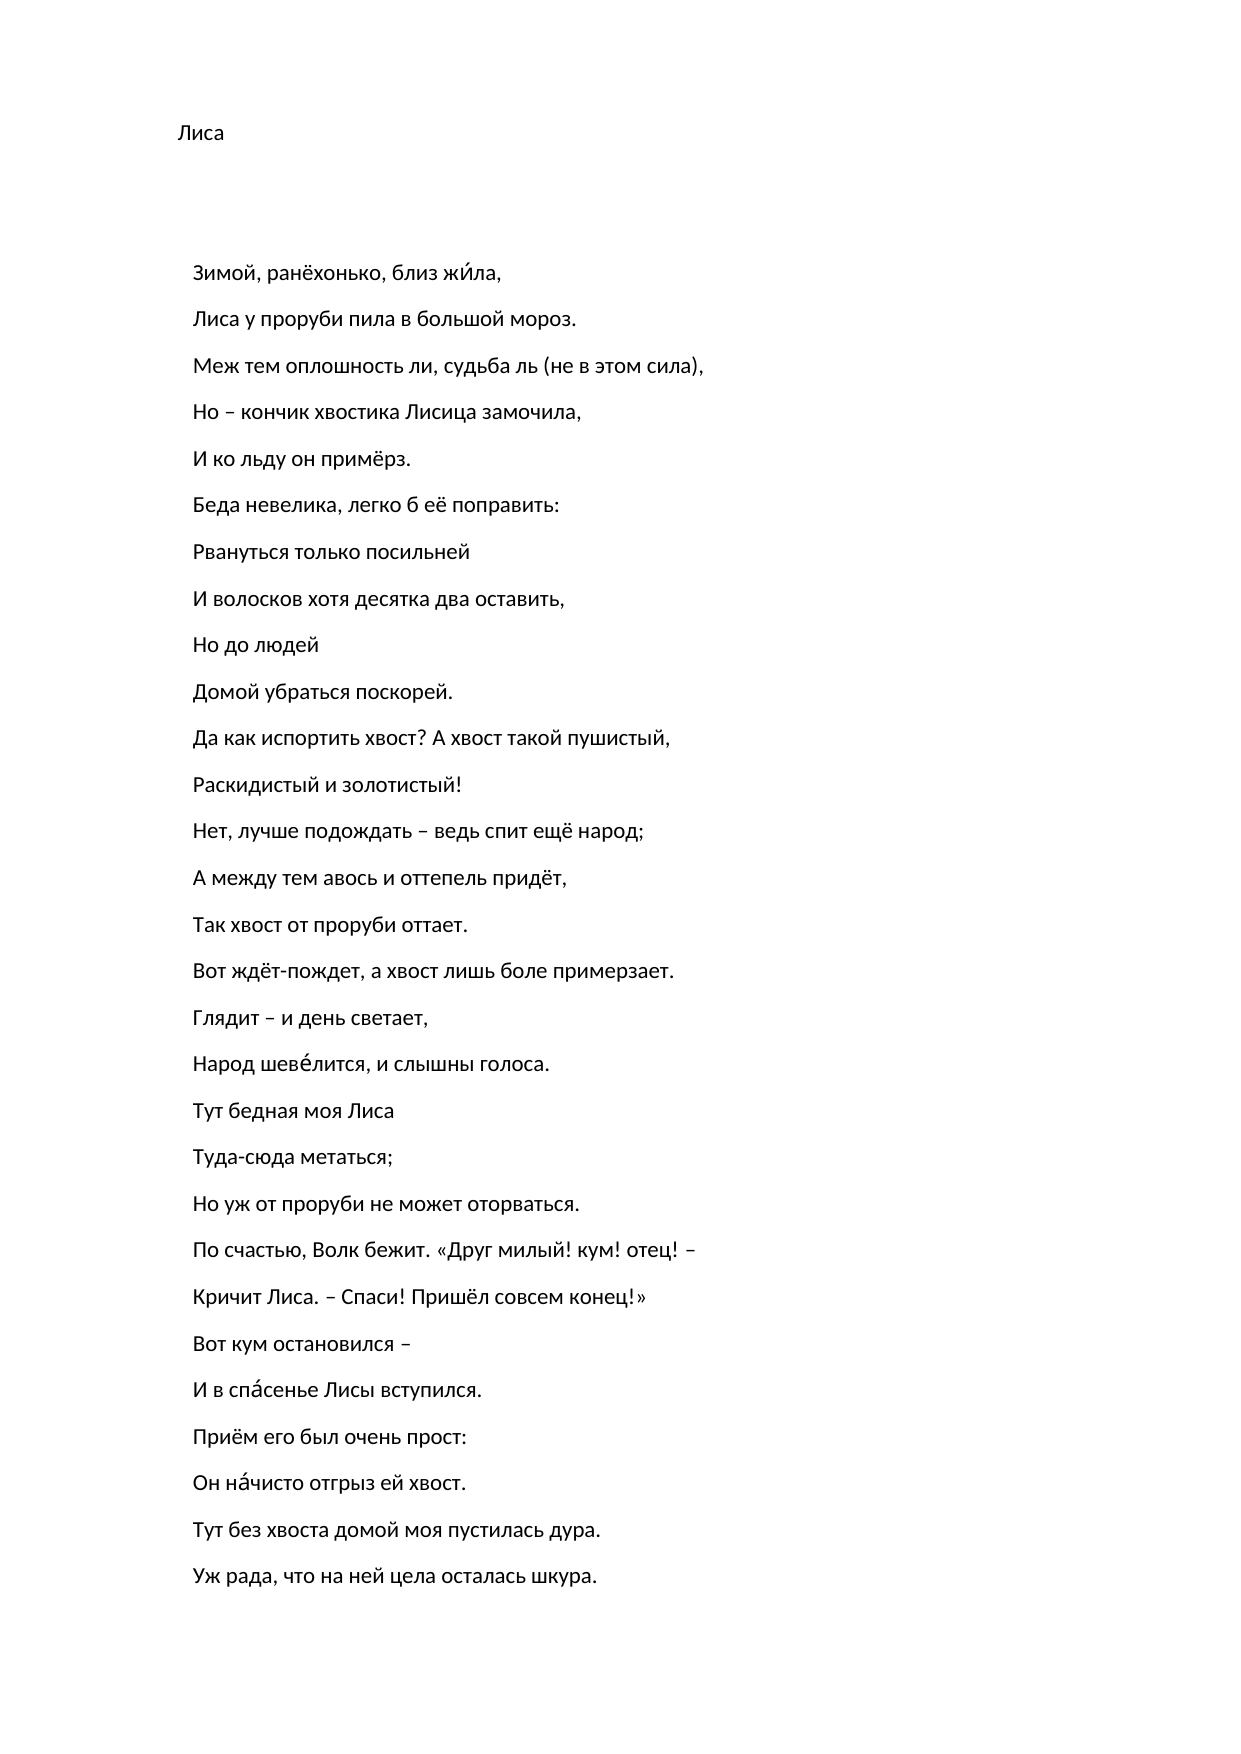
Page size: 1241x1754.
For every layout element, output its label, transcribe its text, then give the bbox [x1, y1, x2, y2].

text И волосков хотя десятка два оставить, [177, 584, 1152, 612]
text Уж рада, что на ней цела осталась шкура. [177, 1562, 1152, 1589]
text По счастью, Волк бежит. «Друг милый! кум! отец! – [177, 1236, 1152, 1264]
text Так хвост от проруби оттает. [177, 910, 1152, 938]
text Лиса [177, 118, 1152, 146]
text И ко льду он примёрз. [177, 444, 1152, 472]
text Но – кончик хвостика Лисица замочила, [177, 397, 1152, 426]
text Нет, лучше подождать – ведь спит ещё народ; [177, 817, 1152, 844]
text Домой убраться поскорей. [177, 677, 1152, 705]
text Кричит Лиса. – Спаси! Пришёл совсем конец!» [177, 1282, 1152, 1310]
text Вот ждёт-пождет, а хвост лишь боле примерзает. [177, 956, 1152, 984]
text Глядит – и день светает, [177, 1003, 1152, 1031]
text Народ шеве́лится, и слышны голоса. [177, 1049, 1152, 1077]
text Беда невелика, легко б её поправить: [177, 491, 1152, 519]
text Он на́чисто отгрыз ей хвост. [177, 1468, 1152, 1496]
text Но уж от проруби не может оторваться. [177, 1189, 1152, 1217]
text Да как испортить хвост? А хвост такой пушистый, [177, 723, 1152, 751]
text Лиса у проруби пила в большой мороз. [177, 304, 1152, 332]
text И в спа́сенье Лисы вступился. [177, 1375, 1152, 1403]
text Приём его был очень прост: [177, 1422, 1152, 1450]
text Меж тем оплошность ли, судьба ль (не в этом сила), [177, 351, 1152, 379]
text Туда-сюда метаться; [177, 1142, 1152, 1171]
text Вот кум остановился – [177, 1329, 1152, 1357]
text Но до людей [177, 630, 1152, 658]
text Раскидистый и золотистый! [177, 770, 1152, 798]
text Зимой, ранёхонько, близ жи́ла, [177, 258, 1152, 286]
text Тут без хвоста домой моя пустилась дура. [177, 1515, 1152, 1543]
text А между тем авось и оттепель придёт, [177, 863, 1152, 891]
text Рвануться только посильней [177, 537, 1152, 565]
text Тут бедная моя Лиса [177, 1096, 1152, 1124]
